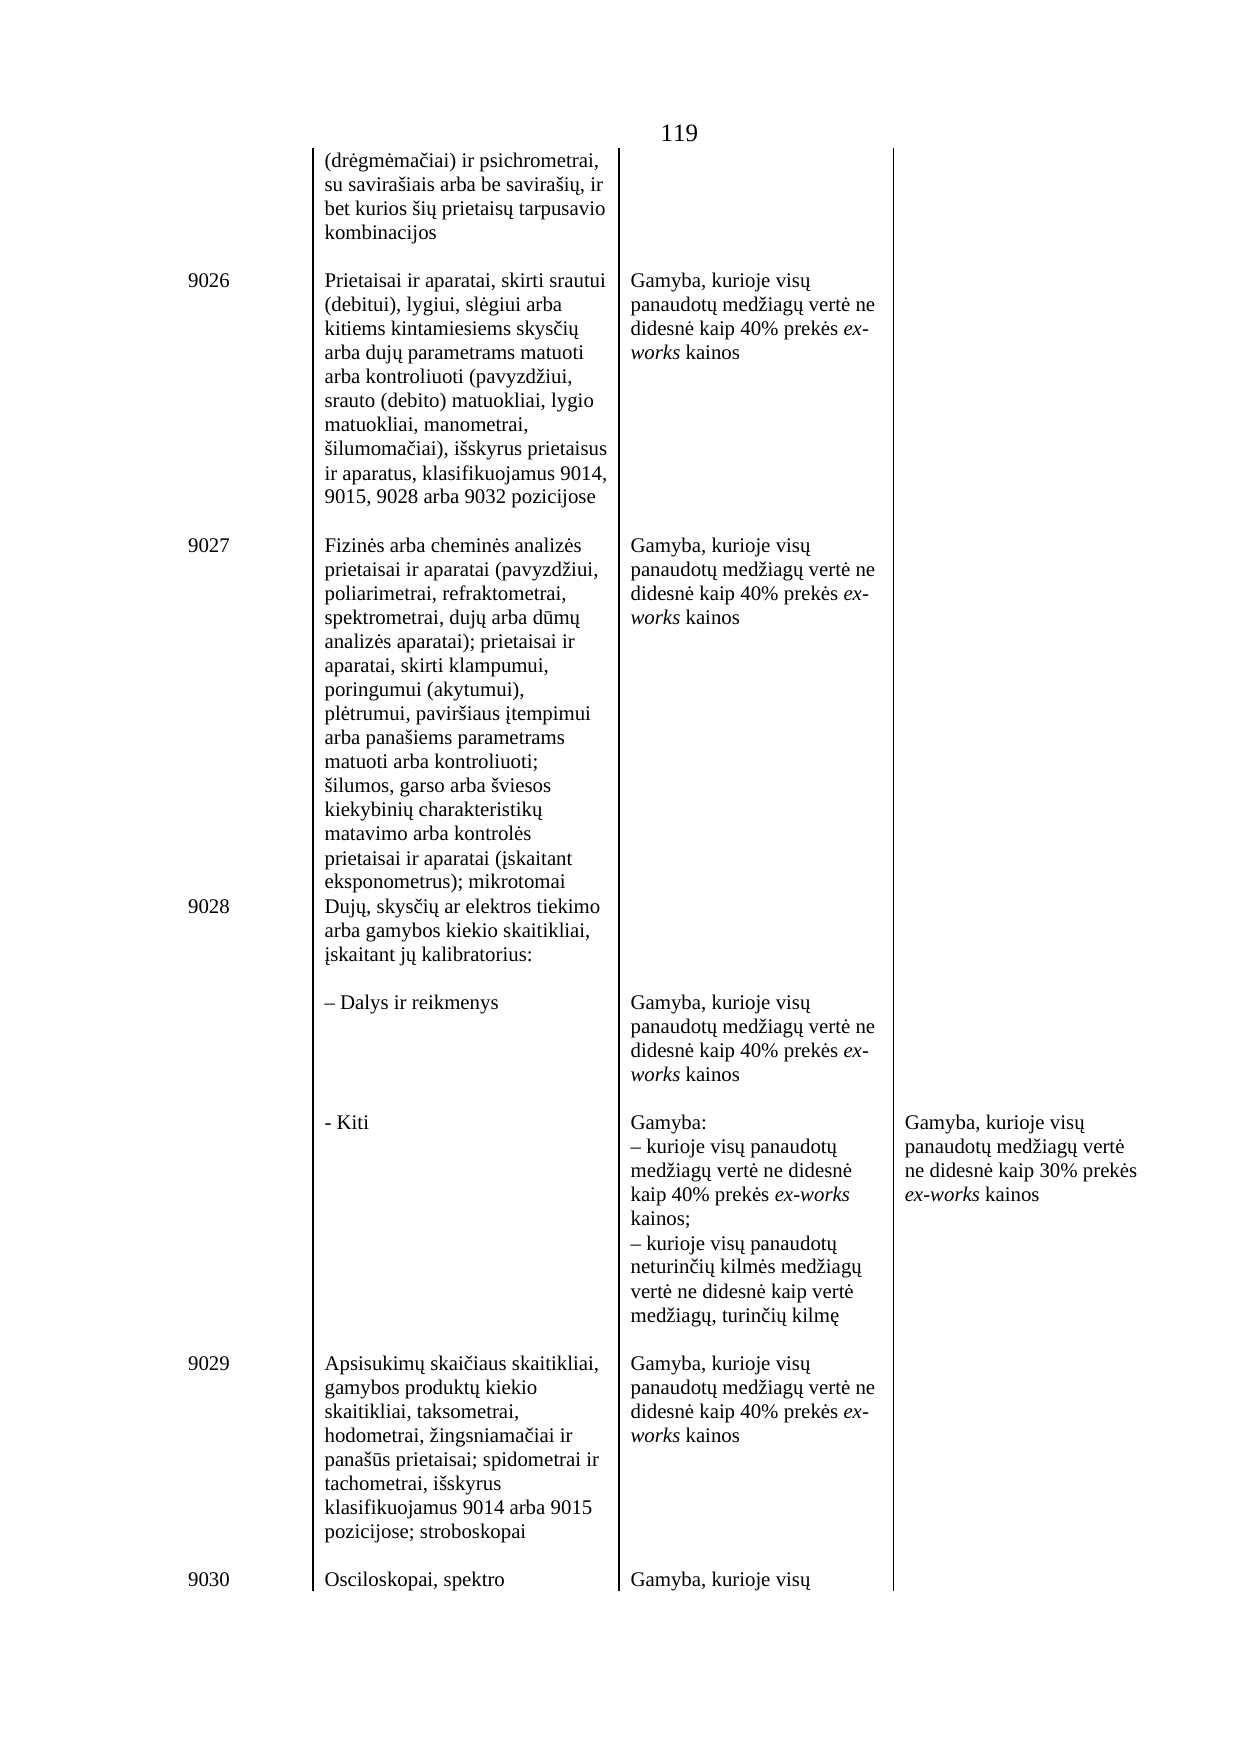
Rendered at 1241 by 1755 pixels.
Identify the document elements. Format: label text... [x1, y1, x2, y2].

table_cell [620, 894, 893, 990]
table_cell (drėgmėmačiai) ir psichrometrai, su savirašiais arba be savirašių, ir bet kurios šių prietaisų tarpusavio kombinacijos [314, 148, 618, 268]
table_cell [1175, 268, 1181, 533]
table_cell [1160, 1110, 1165, 1351]
table_cell [1160, 1351, 1165, 1567]
table_cell [1165, 533, 1171, 893]
table_cell Prietaisai ir aparatai, skirti srautui (debitui), lygiui, slėgiui arba kitiems kintamiesiems skysčių arba dujų parametrams matuoti arba kontroliuoti (pavyzdžiui, srauto (debito) matuokliai, lygio matuokliai, manometrai, šilumomačiai), išskyrus prietaisus ir aparatus, klasifikuojamus 9014, 9015, 9028 arba 9032 pozicijose [314, 268, 618, 533]
table_cell [1165, 1110, 1171, 1351]
table_cell [1160, 990, 1165, 1110]
table_cell 9030 [177, 1567, 312, 1591]
table_cell [1171, 1567, 1175, 1591]
table_cell [1175, 990, 1181, 1110]
table_cell [1175, 533, 1181, 893]
table_cell Dujų, skysčių ar elektros tiekimo arba gamybos kiekio skaitikliai, įskaitant jų kalibratorius: [314, 894, 618, 990]
table_cell [1160, 148, 1165, 268]
table_cell Gamyba: – kurioje visų panaudotų medžiagų vertė ne didesnė kaip 40% prekės ex-works kainos; – kurioje visų panaudotų neturinčių kilmės medžiagų vertė ne didesnė kaip vertė medžiagų, turinčių kilmę [620, 1110, 893, 1351]
table_cell Gamyba, kurioje visų panaudotų medžiagų vertė ne didesnė kaip 40% prekės ex-works kainos [620, 1351, 893, 1567]
table_cell [1171, 1351, 1175, 1567]
table_cell Apsisukimų skaičiaus skaitikliai, gamybos produktų kiekio skaitikliai, taksometrai, hodometrai, žingsniamačiai ir panašūs prietaisai; spidometrai ir tachometrai, išskyrus klasifikuojamus 9014 arba 9015 pozicijose; stroboskopai [314, 1351, 618, 1567]
table_cell - Kiti [314, 1110, 618, 1351]
table_cell [177, 148, 312, 268]
table_cell [894, 990, 1160, 1110]
table_cell [177, 990, 312, 1110]
table_cell [1175, 148, 1181, 268]
table_cell Osciloskopai, spektro [314, 1567, 618, 1591]
table_cell [1165, 148, 1171, 268]
table_cell 9029 [177, 1351, 312, 1567]
table_cell [1165, 990, 1171, 1110]
table_cell [620, 148, 893, 268]
table_cell Gamyba, kurioje visų panaudotų medžiagų vertė ne didesnė kaip 30% prekės ex-works kainos [894, 1110, 1160, 1351]
table_cell [894, 1351, 1160, 1567]
table_cell [1171, 990, 1175, 1110]
table_cell [1160, 894, 1165, 990]
table_cell 9028 [177, 894, 312, 990]
table_cell Gamyba, kurioje visų panaudotų medžiagų vertė ne didesnė kaip 40% prekės ex-works kainos [620, 268, 893, 533]
table_cell [1160, 268, 1165, 533]
table_cell – Dalys ir reikmenys [314, 990, 618, 1110]
table_cell [894, 268, 1160, 533]
table_cell Gamyba, kurioje visų [620, 1567, 893, 1591]
table_cell [894, 148, 1160, 268]
table_cell [1165, 1567, 1171, 1591]
table_cell Gamyba, kurioje visų panaudotų medžiagų vertė ne didesnė kaip 40% prekės ex-works kainos [620, 990, 893, 1110]
table_cell [1165, 1351, 1171, 1567]
table_cell 9026 [177, 268, 312, 533]
table_cell [894, 894, 1160, 990]
table_cell [1175, 894, 1181, 990]
table_cell [1175, 1351, 1181, 1567]
table_cell [894, 533, 1160, 893]
table_cell [1175, 1110, 1181, 1351]
table_cell [1175, 1567, 1181, 1591]
table_cell [1165, 268, 1171, 533]
table_cell Gamyba, kurioje visų panaudotų medžiagų vertė ne didesnė kaip 40% prekės ex-works kainos [620, 533, 893, 893]
table_cell [894, 1567, 1160, 1591]
table_cell [1171, 268, 1175, 533]
table_cell [1160, 533, 1165, 893]
table_cell [1171, 533, 1175, 893]
table_cell [1160, 1567, 1165, 1591]
table_cell Fizinės arba cheminės analizės prietaisai ir aparatai (pavyzdžiui, poliarimetrai, refraktometrai, spektrometrai, dujų arba dūmų analizės aparatai); prietaisai ir aparatai, skirti klampumui, poringumui (akytumui), plėtrumui, paviršiaus įtempimui arba panašiems parametrams matuoti arba kontroliuoti; šilumos, garso arba šviesos kiekybinių charakteristikų matavimo arba kontrolės prietaisai ir aparatai (įskaitant eksponometrus); mikrotomai [314, 533, 618, 893]
table_cell [1171, 1110, 1175, 1351]
table_cell [1165, 894, 1171, 990]
table_cell 9027 [177, 533, 312, 893]
table_cell [1171, 148, 1175, 268]
table_cell [177, 1110, 312, 1351]
table_cell [1171, 894, 1175, 990]
